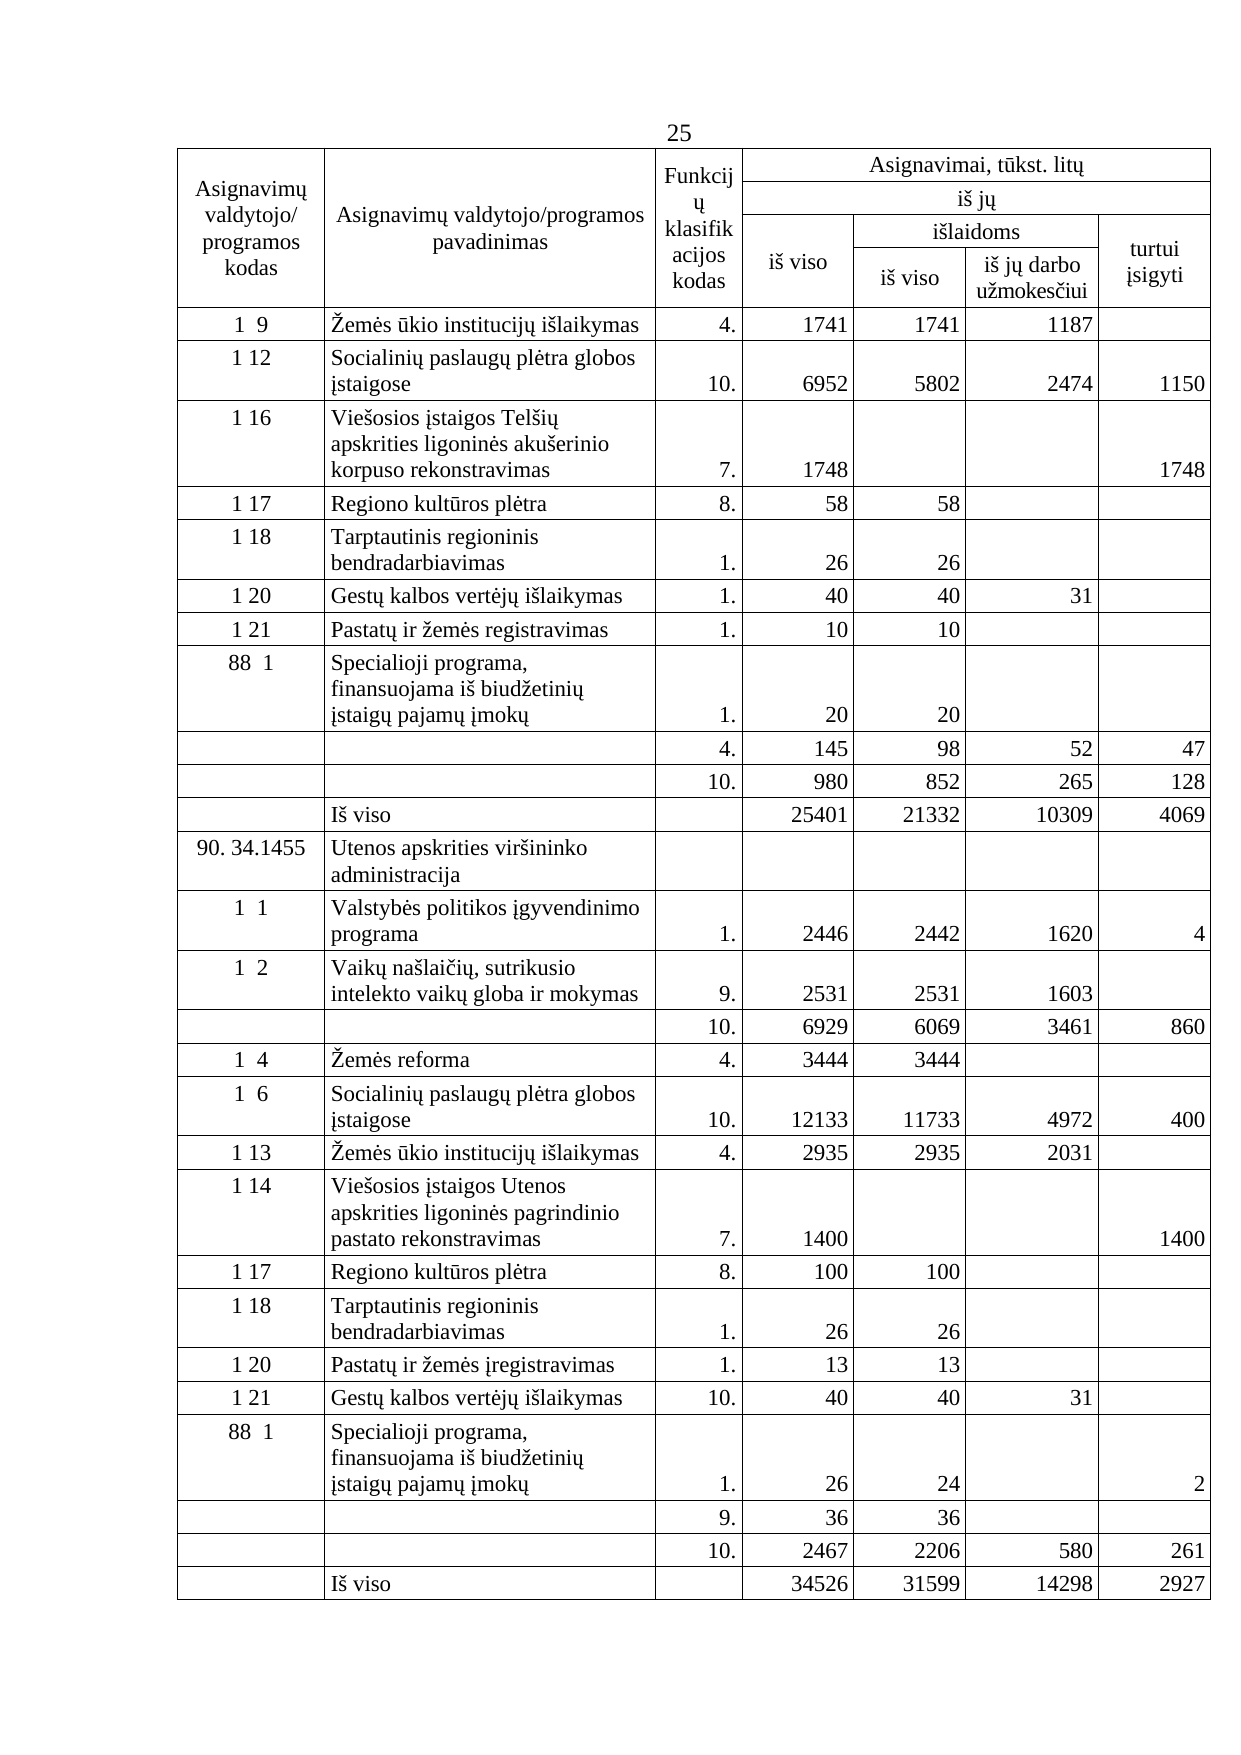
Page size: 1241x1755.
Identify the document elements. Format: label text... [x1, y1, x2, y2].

table_cell [178, 1501, 324, 1533]
table_cell 4069 [1099, 798, 1210, 831]
table_cell 2446 [743, 891, 853, 950]
table_cell 58 [854, 487, 965, 519]
table_cell 14298 [966, 1567, 1098, 1599]
table_cell Specialioji programa, finansuojama iš biudžetinių įstaigų pajamų įmokų [325, 1415, 655, 1500]
table_cell Utenos apskrities viršininko administracija [325, 832, 655, 890]
table_cell [1099, 951, 1210, 1009]
table_cell [1099, 580, 1210, 612]
table_cell 1. [656, 520, 742, 578]
table_cell 10 [854, 613, 965, 645]
table_cell 9. [656, 951, 742, 1009]
table_cell [1099, 308, 1210, 340]
table_cell 26 [743, 520, 853, 578]
table_cell [178, 1010, 324, 1042]
table_cell 1 20 [178, 580, 324, 612]
table_header Asignavimai, tūkst. litų [743, 149, 1210, 181]
table_cell 13 [854, 1348, 965, 1381]
table_cell 10309 [966, 798, 1098, 831]
table_cell 31599 [854, 1567, 965, 1599]
table_cell [1099, 1382, 1210, 1414]
table_cell 10. [656, 1382, 742, 1414]
table_cell [966, 1170, 1098, 1254]
table_cell 1 1 [178, 891, 324, 950]
table_cell 145 [743, 732, 853, 764]
table_cell Socialinių paslaugų plėtra globos įstaigose [325, 341, 655, 400]
table_cell 36 [743, 1501, 853, 1533]
table_cell 26 [743, 1415, 853, 1500]
table_cell [854, 401, 965, 486]
table_cell Regiono kultūros plėtra [325, 487, 655, 519]
table_cell 4. [656, 1044, 742, 1076]
table_header Asignavimų valdytojo/programos pavadinimas [325, 149, 655, 307]
table_cell 1 16 [178, 401, 324, 486]
table_cell [1099, 520, 1210, 578]
table_cell 36 [854, 1501, 965, 1533]
table_cell [325, 1010, 655, 1042]
table_cell 7. [656, 1170, 742, 1254]
table_cell 4. [656, 732, 742, 764]
table_cell iš viso [854, 248, 965, 307]
table_cell [966, 487, 1098, 519]
table_cell 1 17 [178, 1256, 324, 1288]
table_cell 860 [1099, 1010, 1210, 1042]
table_cell Žemės ūkio institucijų išlaikymas [325, 308, 655, 340]
table_cell [966, 1289, 1098, 1347]
table_cell [966, 401, 1098, 486]
table_cell 20 [743, 646, 853, 731]
table_cell 40 [743, 1382, 853, 1414]
table_cell 1 13 [178, 1136, 324, 1168]
table_cell 1 21 [178, 613, 324, 645]
table_cell 4 [1099, 891, 1210, 950]
table_cell išlaidoms [854, 215, 1098, 247]
table_cell Iš viso [325, 798, 655, 831]
table_cell 1 6 [178, 1077, 324, 1135]
table_cell [966, 1501, 1098, 1533]
table_cell 4972 [966, 1077, 1098, 1135]
table_cell 10 [743, 613, 853, 645]
table_cell [325, 765, 655, 797]
table_cell 1603 [966, 951, 1098, 1009]
table_cell Tarptautinis regioninis bendradarbiavimas [325, 1289, 655, 1347]
table_cell 1 12 [178, 341, 324, 400]
table_cell 1748 [743, 401, 853, 486]
table_header Funkcijų klasifikacijos kodas [656, 149, 742, 307]
table_cell 2467 [743, 1534, 853, 1566]
table_cell [178, 798, 324, 831]
table_cell 1 9 [178, 308, 324, 340]
table_cell [1099, 832, 1210, 890]
table_cell 1. [656, 646, 742, 731]
table_cell iš viso [743, 215, 853, 307]
table_cell 3461 [966, 1010, 1098, 1042]
table_cell [178, 1534, 324, 1566]
table_cell 12133 [743, 1077, 853, 1135]
table_cell 580 [966, 1534, 1098, 1566]
table_cell 10. [656, 341, 742, 400]
table_cell [325, 1501, 655, 1533]
table_cell [966, 1044, 1098, 1076]
table_cell 2474 [966, 341, 1098, 400]
table_header Asignavimų valdytojo/ programos kodas [178, 149, 324, 307]
table_cell 10. [656, 765, 742, 797]
table_cell 1 18 [178, 520, 324, 578]
table_cell [1099, 1501, 1210, 1533]
table_cell iš jų [743, 182, 1210, 214]
table_cell [1099, 1348, 1210, 1381]
table_cell turtui įsigyti [1099, 215, 1210, 307]
table_cell 1400 [743, 1170, 853, 1254]
table_cell 852 [854, 765, 965, 797]
table_cell 25401 [743, 798, 853, 831]
table_cell 3444 [854, 1044, 965, 1076]
table_cell 1 21 [178, 1382, 324, 1414]
table_cell 980 [743, 765, 853, 797]
table_cell 2927 [1099, 1567, 1210, 1599]
table_cell 1741 [854, 308, 965, 340]
table_cell [966, 1415, 1098, 1500]
table_cell [656, 832, 742, 890]
table_cell [966, 613, 1098, 645]
table_cell 1620 [966, 891, 1098, 950]
table_cell 100 [743, 1256, 853, 1288]
table_cell 90. 34.1455 [178, 832, 324, 890]
table_cell 2531 [854, 951, 965, 1009]
table_cell 88 1 [178, 646, 324, 731]
table_cell Iš viso [325, 1567, 655, 1599]
table_cell Pastatų ir žemės registravimas [325, 613, 655, 645]
table_cell 1. [656, 1348, 742, 1381]
table_cell Tarptautinis regioninis bendradarbiavimas [325, 520, 655, 578]
table_cell 1 18 [178, 1289, 324, 1347]
table_cell 11733 [854, 1077, 965, 1135]
table_cell 265 [966, 765, 1098, 797]
table_cell 2935 [743, 1136, 853, 1168]
table_cell 1741 [743, 308, 853, 340]
table_cell Gestų kalbos vertėjų išlaikymas [325, 580, 655, 612]
table_cell [1099, 1289, 1210, 1347]
table_cell 34526 [743, 1567, 853, 1599]
table_cell 4. [656, 308, 742, 340]
table_cell 3444 [743, 1044, 853, 1076]
table_cell 2 [1099, 1415, 1210, 1500]
table_cell 8. [656, 1256, 742, 1288]
table_cell Viešosios įstaigos Telšių apskrities ligoninės akušerinio korpuso rekonstravimas [325, 401, 655, 486]
table_cell 26 [854, 1289, 965, 1347]
table_cell 24 [854, 1415, 965, 1500]
table_cell [1099, 1256, 1210, 1288]
table_cell [178, 765, 324, 797]
table_cell 1 17 [178, 487, 324, 519]
table_cell 6929 [743, 1010, 853, 1042]
table_cell Gestų kalbos vertėjų išlaikymas [325, 1382, 655, 1414]
table_cell 47 [1099, 732, 1210, 764]
table_cell [854, 1170, 965, 1254]
table_cell 1187 [966, 308, 1098, 340]
table_cell 261 [1099, 1534, 1210, 1566]
table_cell 1748 [1099, 401, 1210, 486]
table_cell 1 2 [178, 951, 324, 1009]
table_cell 40 [854, 1382, 965, 1414]
table_cell 100 [854, 1256, 965, 1288]
table_cell Žemės ūkio institucijų išlaikymas [325, 1136, 655, 1168]
table_cell Socialinių paslaugų plėtra globos įstaigose [325, 1077, 655, 1135]
table_cell 128 [1099, 765, 1210, 797]
table_cell 1. [656, 613, 742, 645]
table_cell [743, 832, 853, 890]
table_cell 10. [656, 1534, 742, 1566]
table_cell 26 [743, 1289, 853, 1347]
table_cell 5802 [854, 341, 965, 400]
table_cell [656, 798, 742, 831]
table_cell 9. [656, 1501, 742, 1533]
table_cell 26 [854, 520, 965, 578]
table_cell 40 [854, 580, 965, 612]
table_cell [178, 1567, 324, 1599]
table_cell [1099, 1136, 1210, 1168]
table_cell Vaikų našlaičių, sutrikusio intelekto vaikų globa ir mokymas [325, 951, 655, 1009]
table_cell 21332 [854, 798, 965, 831]
table_cell [1099, 646, 1210, 731]
table_cell [325, 732, 655, 764]
table_cell [1099, 1044, 1210, 1076]
table_cell 31 [966, 580, 1098, 612]
table_cell 40 [743, 580, 853, 612]
table_cell Regiono kultūros plėtra [325, 1256, 655, 1288]
table_cell 98 [854, 732, 965, 764]
table_cell 2031 [966, 1136, 1098, 1168]
table_cell [325, 1534, 655, 1566]
table_cell [966, 1256, 1098, 1288]
table_cell 4. [656, 1136, 742, 1168]
table_cell 1 14 [178, 1170, 324, 1254]
table_cell 1 4 [178, 1044, 324, 1076]
table_cell Specialioji programa, finansuojama iš biudžetinių įstaigų pajamų įmokų [325, 646, 655, 731]
table_cell 20 [854, 646, 965, 731]
table_cell 88 1 [178, 1415, 324, 1500]
table_cell 6952 [743, 341, 853, 400]
table_cell 2442 [854, 891, 965, 950]
table_cell Pastatų ir žemės įregistravimas [325, 1348, 655, 1381]
table_cell 8. [656, 487, 742, 519]
table_cell [966, 832, 1098, 890]
table_cell 2935 [854, 1136, 965, 1168]
table_cell [966, 1348, 1098, 1381]
table_cell iš jų darbo užmokesčiui [966, 248, 1098, 307]
table_cell [1099, 613, 1210, 645]
table_cell 10. [656, 1010, 742, 1042]
table_cell 6069 [854, 1010, 965, 1042]
table_cell 400 [1099, 1077, 1210, 1135]
table_cell Žemės reforma [325, 1044, 655, 1076]
table_cell 1150 [1099, 341, 1210, 400]
table_cell [966, 520, 1098, 578]
table_cell [966, 646, 1098, 731]
table_cell [178, 732, 324, 764]
table_cell 31 [966, 1382, 1098, 1414]
table_cell 1400 [1099, 1170, 1210, 1254]
table_cell [1099, 487, 1210, 519]
table_cell Viešosios įstaigos Utenos apskrities ligoninės pagrindinio pastato rekonstravimas [325, 1170, 655, 1254]
table_cell 10. [656, 1077, 742, 1135]
table_cell Valstybės politikos įgyvendinimo programa [325, 891, 655, 950]
table_cell 7. [656, 401, 742, 486]
table_cell 1. [656, 580, 742, 612]
table_cell 2531 [743, 951, 853, 1009]
table_cell 1. [656, 891, 742, 950]
table_cell [854, 832, 965, 890]
table_cell 52 [966, 732, 1098, 764]
table_cell 1 20 [178, 1348, 324, 1381]
table_cell 1. [656, 1415, 742, 1500]
table_cell 58 [743, 487, 853, 519]
table_cell 2206 [854, 1534, 965, 1566]
table_cell 13 [743, 1348, 853, 1381]
table_cell [656, 1567, 742, 1599]
table_cell 1. [656, 1289, 742, 1347]
